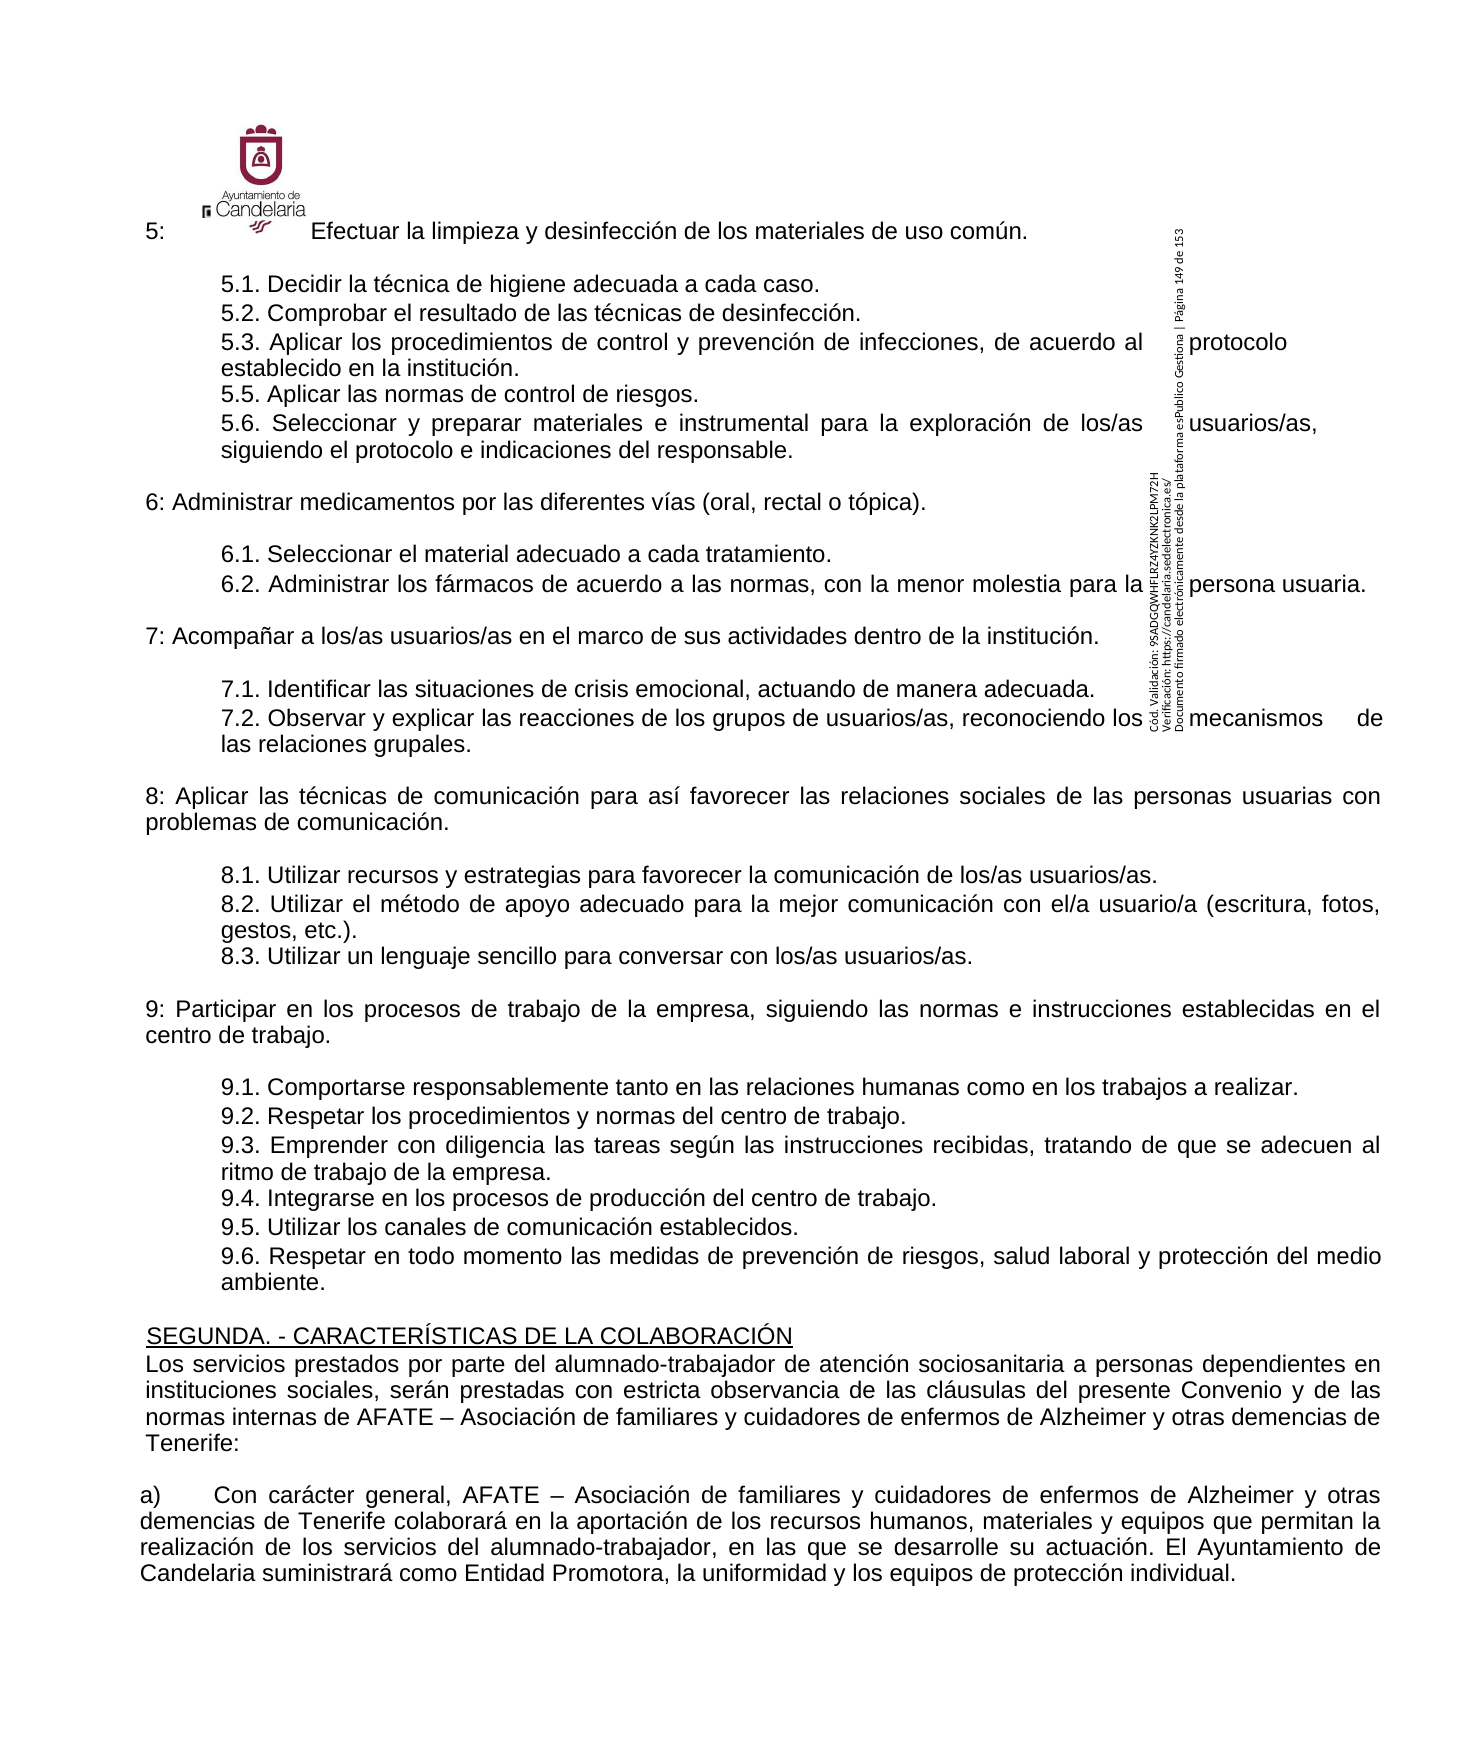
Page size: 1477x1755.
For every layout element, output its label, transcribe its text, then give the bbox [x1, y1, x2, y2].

text 8.2. Utilizar el método de apoyo adecuado para la mejor comunicación con el/a usuario/a (escritura, fotos, gestos, etc.). [221, 891, 1383, 943]
text 5.3. Aplicar los procedimientos de control y prevención de infecciones, de acuerdo al protocolo establecido en la institución. [221, 329, 1383, 382]
text 9.4. Integrarse en los procesos de producción del centro de trabajo. [221, 1186, 1383, 1212]
text 5.5. Aplicar las normas de control de riesgos. [221, 382, 1184, 408]
text 8.3. Utilizar un lenguaje sencillo para conversar con los/as usuarios/as. [221, 944, 1383, 970]
text 6: Administrar medicamentos por las diferentes vías (oral, rectal o tópica). [145, 490, 1184, 516]
text 8.1. Utilizar recursos y estrategias para favorecer la comunicación de los/as usuarios/as. [221, 862, 1383, 888]
text 9.5. Utilizar los canales de comunicación establecidos. [221, 1215, 1383, 1241]
text 5: Efectuar la limpieza y desinfección de los materiales de uso común. [145, 219, 1184, 245]
list Con carácter general, AFATE – Asociación de familiares y cuidadores de enfermos de Alzheimer y otras demencias de Tenerife colaborará en la aportación de los recursos humanos, materiales y equipos que permitan la realización de los servicios del alumnado-trabajador, en las que se desarrolle su actuación. El Ayuntamiento de Candelaria suministrará como Entidad Promotora, la uniformidad y los equipos de protección individual. [139, 1483, 1383, 1587]
text 7.1. Identificar las situaciones de crisis emocional, actuando de manera adecuada. [221, 676, 1383, 702]
text 7.2. Observar y explicar las reacciones de los grupos de usuarios/as, reconociendo los mecanismos de las relaciones grupales. [221, 705, 1383, 757]
text 8: Aplicar las técnicas de comunicación para así favorecer las relaciones sociales de las personas usuarias con problemas de comunicación. [145, 784, 1383, 836]
text Los servicios prestados por parte del alumnado-trabajador de atención sociosanitaria a personas dependientes en instituciones sociales, serán prestadas con estricta observancia de las cláusulas del presente Convenio y de las normas internas de AFATE – Asociación de familiares y cuidadores de enfermos de Alzheimer y otras demencias de Tenerife: [145, 1352, 1383, 1456]
text 5.2. Comprobar el resultado de las técnicas de desinfección. [221, 301, 1184, 326]
text 9.6. Respetar en todo momento las medidas de prevención de riesgos, salud laboral y protección del medio ambiente. [221, 1244, 1383, 1296]
text 7: Acompañar a los/as usuarios/as en el marco de sus actividades dentro de la institución. [145, 624, 1184, 650]
subtitle SEGUNDA. - CARACTERÍSTICAS DE LA COLABORACIÓN [146, 1322, 1371, 1350]
text 6.2. Administrar los fármacos de acuerdo a las normas, con la menor molestia para la persona usuaria. [221, 571, 1383, 597]
text 9.3. Emprender con diligencia las tareas según las instrucciones recibidas, tratando de que se adecuen al ritmo de trabajo de la empresa. [221, 1133, 1383, 1185]
text 5.6. Seleccionar y preparar materiales e instrumental para la exploración de los/as usuarios/as, siguiendo el protocolo e indicaciones del responsable. [221, 411, 1383, 463]
text 5.1. Decidir la técnica de higiene adecuada a cada caso. [221, 271, 1184, 297]
text 9.2. Respetar los procedimientos y normas del centro de trabajo. [221, 1104, 1383, 1130]
text 9: Participar en los procesos de trabajo de la empresa, siguiendo las normas e instrucciones establecidas en el centro de trabajo. [145, 996, 1383, 1048]
text 6.1. Seleccionar el material adecuado a cada tratamiento. [221, 542, 1184, 568]
text 9.1. Comportarse responsablemente tanto en las relaciones humanas como en los trabajos a realizar. [221, 1075, 1383, 1101]
